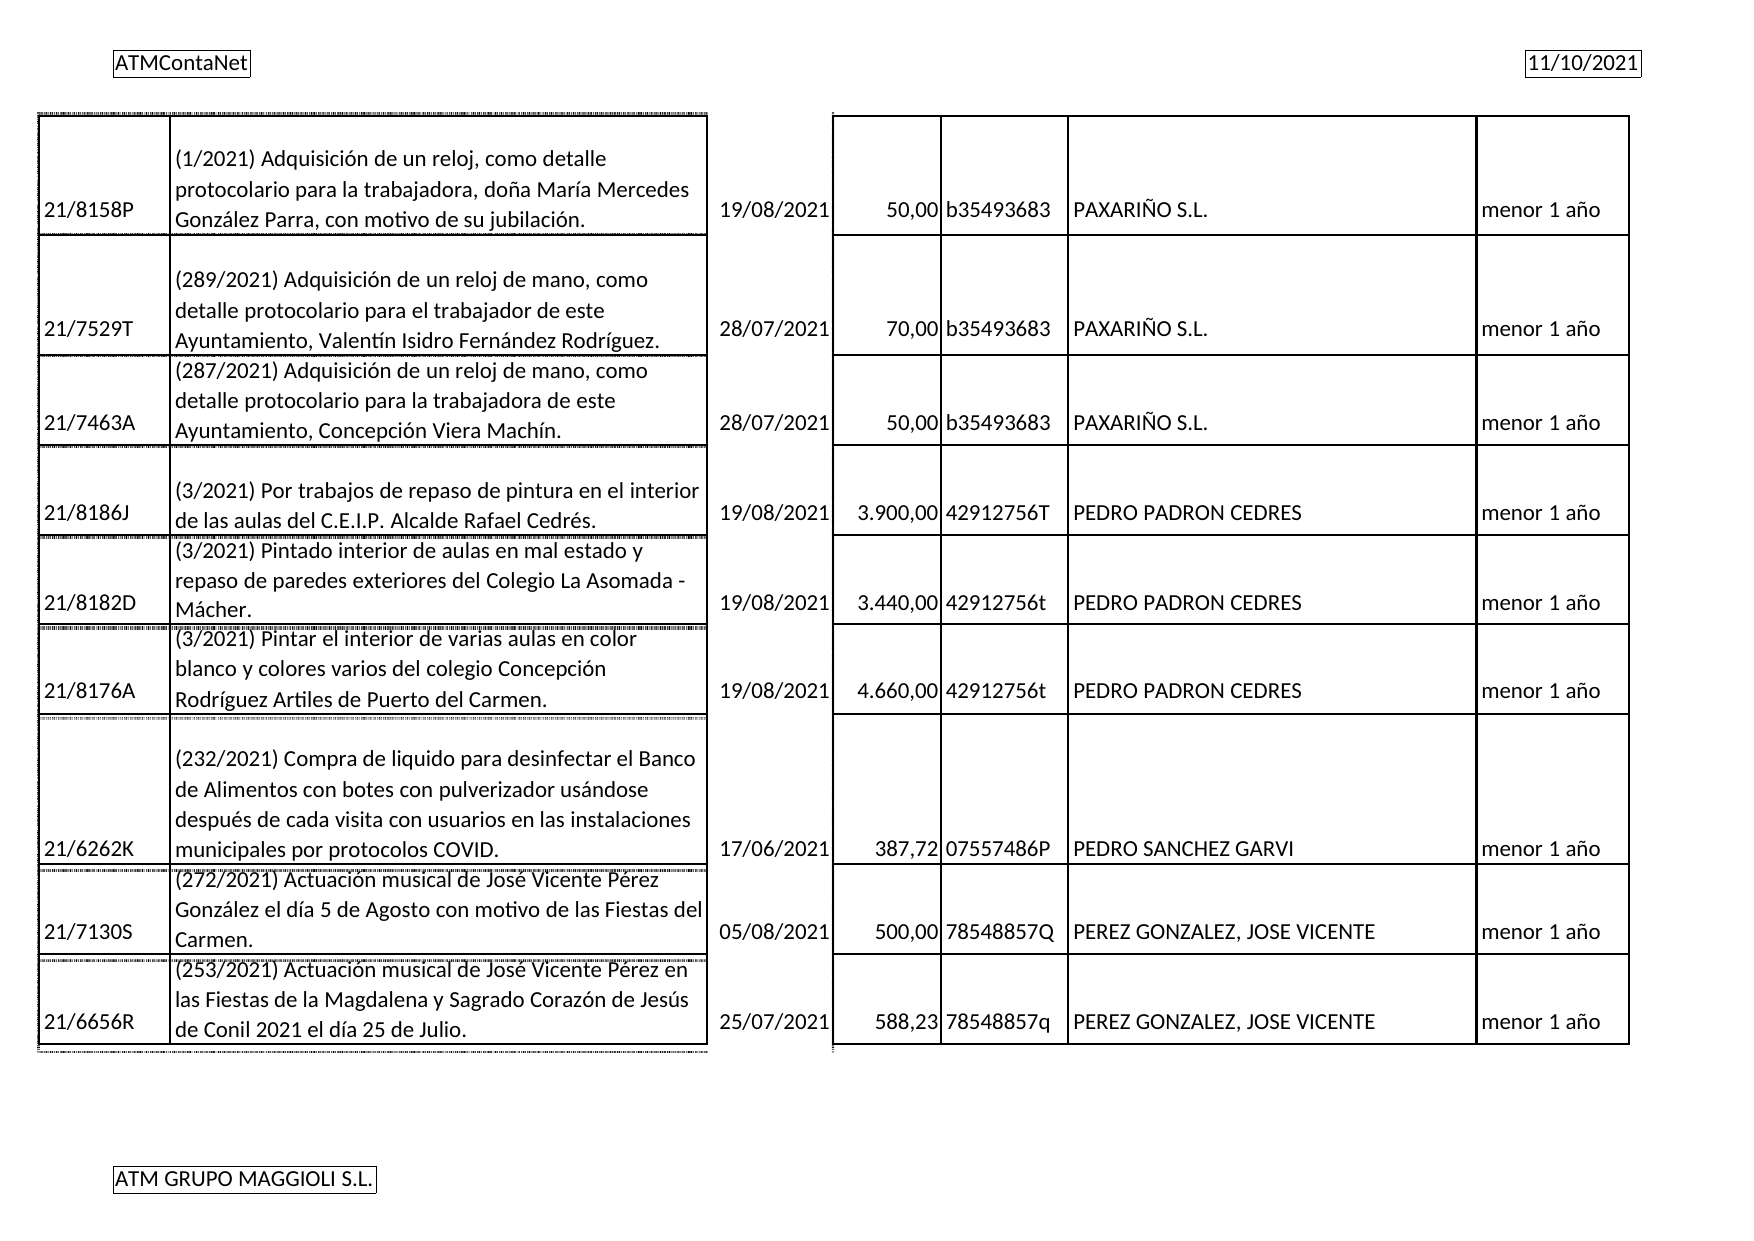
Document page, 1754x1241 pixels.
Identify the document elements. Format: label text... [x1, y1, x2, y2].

table_cell 21/6262K [40, 720, 169, 863]
table_cell (287/2021) Adquisición de un reloj de mano, como detalle protocolario para la trabajadora de este Ayuntamiento, Concepción Viera Machín. [171, 357, 706, 444]
table_cell b35493683 [942, 236, 1067, 354]
table_cell 05/08/2021 [708, 863, 831, 953]
table_cell PEDRO SANCHEZ GARVI [1069, 715, 1475, 863]
table_cell menor 1 año [1478, 865, 1628, 953]
table_header 19/08/2021 [708, 115, 831, 234]
table_cell 21/8186J [40, 448, 169, 534]
table_cell 21/7463A [40, 357, 169, 444]
table_cell 19/08/2021 [708, 623, 831, 713]
table_cell 42912756t [942, 536, 1067, 623]
table_cell 78548857Q [942, 865, 1067, 953]
table_cell 500,00 [835, 865, 940, 953]
table_cell 3.900,00 [835, 446, 940, 534]
table_cell PEDRO PADRON CEDRES [1069, 625, 1475, 713]
table_cell 4.660,00 [835, 625, 940, 713]
table_cell PAXARIÑO S.L. [1069, 236, 1475, 354]
table_cell 42912756t [942, 625, 1067, 713]
table_header menor 1 año [1478, 117, 1628, 234]
table_cell 70,00 [835, 236, 940, 354]
table_cell menor 1 año [1478, 446, 1628, 534]
table_cell [40, 955, 169, 959]
table_cell (232/2021) Compra de liquido para desinfectar el Banco de Alimentos con botes con pulverizador usándose después de cada visita con usuarios en las instalaciones municipales por protocolos COVID. [171, 720, 706, 863]
table_cell b35493683 [942, 356, 1067, 444]
table_cell menor 1 año [1478, 625, 1628, 713]
table_cell 19/08/2021 [708, 444, 831, 534]
table_cell [40, 865, 169, 869]
table_cell (3/2021) Pintar el interior de varias aulas en color blanco y colores varios del colegio Concepción Rodríguez Artiles de Puerto del Carmen. [171, 630, 706, 713]
table_cell 07557486P [942, 715, 1067, 863]
table_cell 21/7130S [40, 872, 169, 953]
table_cell (289/2021) Adquisición de un reloj de mano, como detalle protocolario para el trabajador de este Ayuntamiento, Valentín Isidro Fernández Rodríguez. [171, 236, 706, 354]
table_cell 17/06/2021 [708, 713, 831, 863]
table_cell menor 1 año [1478, 955, 1628, 1043]
table_header PAXARIÑO S.L. [1069, 117, 1475, 234]
table_cell 21/6656R [40, 962, 169, 1043]
table_cell menor 1 año [1478, 536, 1628, 623]
table_cell (253/2021) Actuación musical de José Vicente Pérez en las Fiestas de la Magdalena y Sagrado Corazón de Jesús de Conil 2021 el día 25 de Julio. [171, 962, 706, 1043]
table_cell (3/2021) Pintado interior de aulas en mal estado y repaso de paredes exteriores del Colegio La Asomada - Mácher. [171, 539, 706, 623]
table_header 21/8158P [40, 117, 169, 233]
table_cell (3/2021) Por trabajos de repaso de pintura en el interior de las aulas del C.E.I.P. Alcalde Rafael Cedrés. [171, 448, 706, 534]
table_cell 19/08/2021 [708, 534, 831, 623]
table_cell 588,23 [835, 955, 940, 1043]
table_header b35493683 [942, 117, 1067, 234]
table_cell PAXARIÑO S.L. [1069, 356, 1475, 444]
table_cell menor 1 año [1478, 715, 1628, 863]
table_cell 21/8176A [40, 630, 169, 713]
table_cell 21/7529T [40, 236, 169, 354]
table_cell PEREZ GONZALEZ, JOSE VICENTE [1069, 955, 1475, 1043]
table_header (1/2021) Adquisición de un reloj, como detalle protocolario para la trabajadora, doña María Mercedes González Parra, con motivo de su jubilación. [171, 117, 706, 233]
table_cell menor 1 año [1478, 356, 1628, 444]
table_cell 25/07/2021 [708, 953, 831, 1043]
table_cell PEREZ GONZALEZ, JOSE VICENTE [1069, 865, 1475, 953]
table_header 50,00 [835, 117, 940, 234]
table_cell 78548857q [942, 955, 1067, 1043]
table_cell PEDRO PADRON CEDRES [1069, 446, 1475, 534]
table_cell 42912756T [942, 446, 1067, 534]
table_cell 3.440,00 [835, 536, 940, 623]
table_cell PEDRO PADRON CEDRES [1069, 536, 1475, 623]
table_cell 21/8182D [40, 539, 169, 623]
table_cell 28/07/2021 [708, 354, 831, 444]
table_cell menor 1 año [1478, 236, 1628, 354]
table_cell 28/07/2021 [708, 234, 831, 354]
table_cell 50,00 [835, 356, 940, 444]
table_cell 387,72 [835, 715, 940, 863]
table_cell (272/2021) Actuación musical de José Vicente Pérez González el día 5 de Agosto con motivo de las Fiestas del Carmen. [171, 872, 706, 953]
